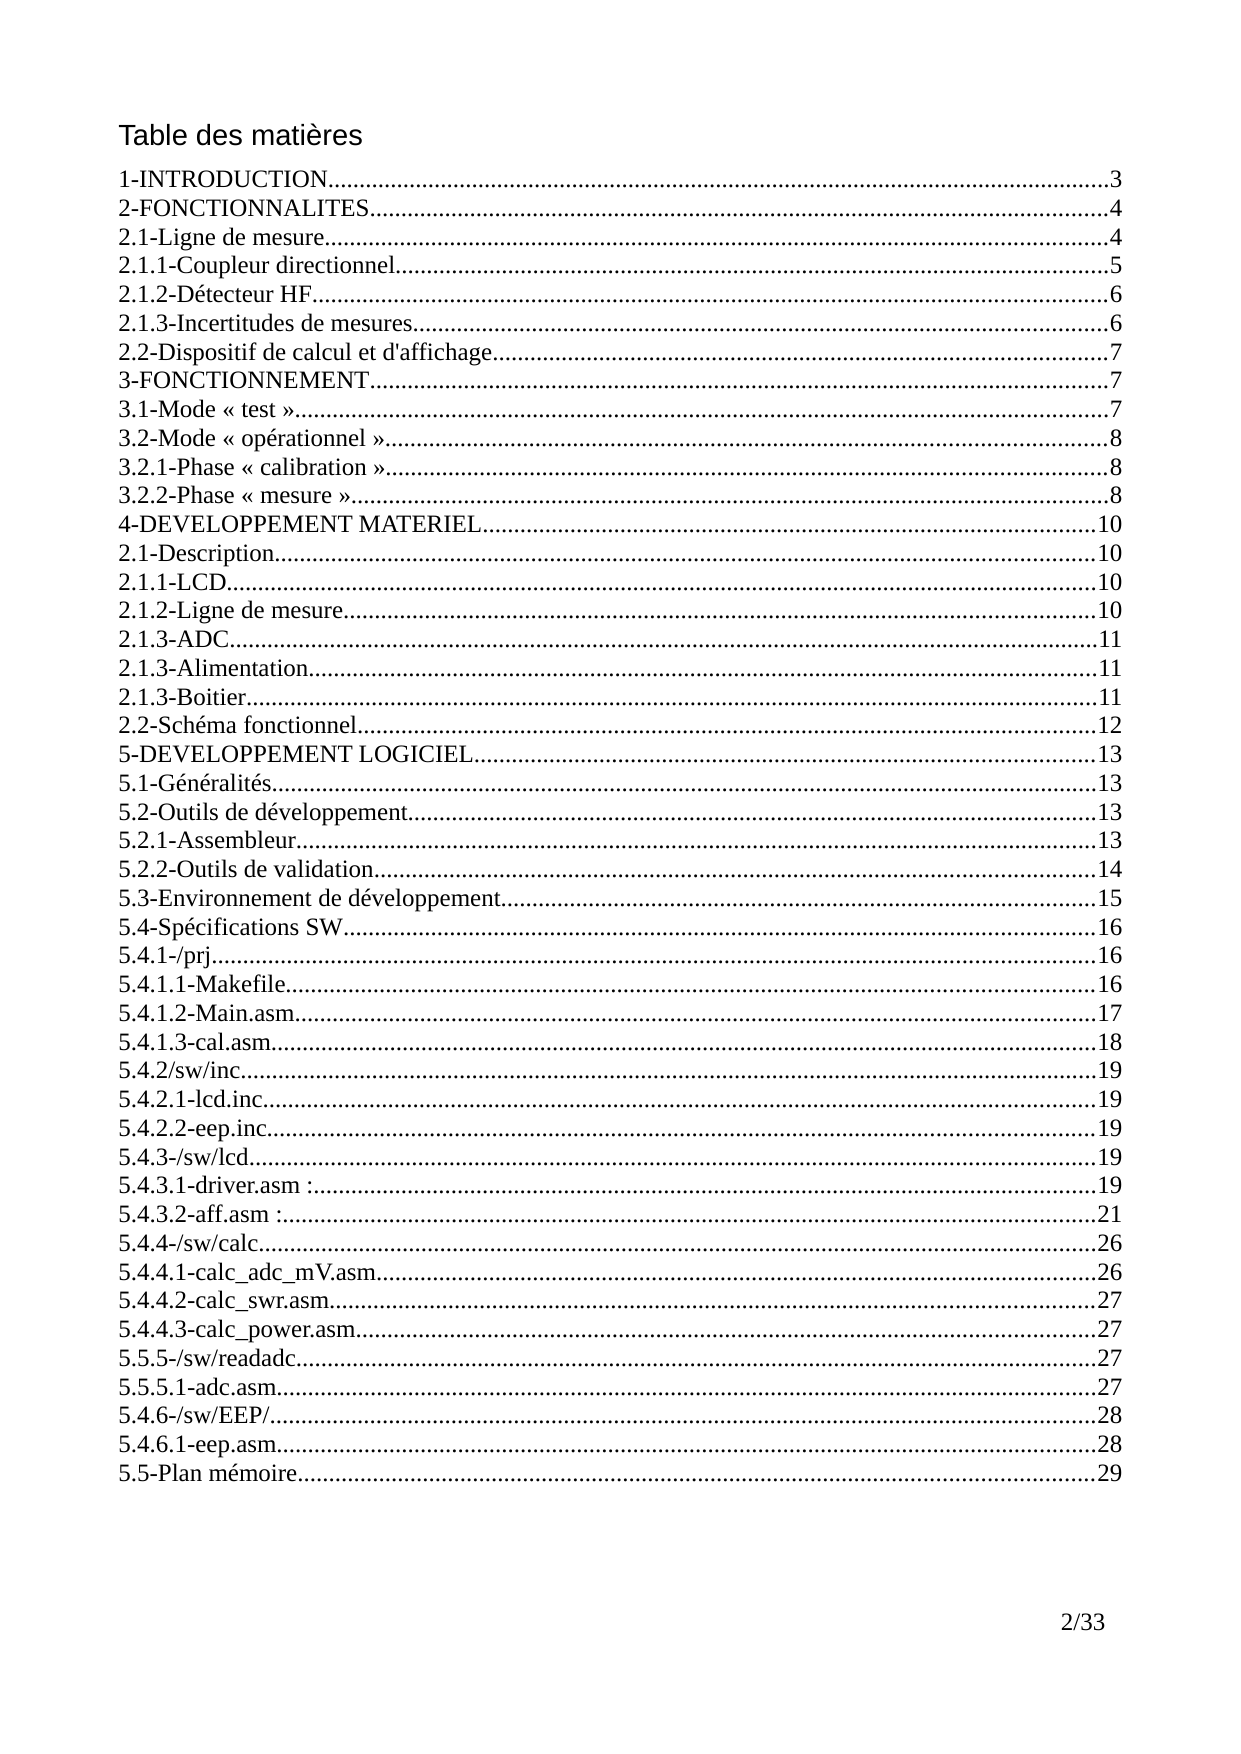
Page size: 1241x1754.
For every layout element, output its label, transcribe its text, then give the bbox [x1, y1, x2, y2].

text 3.2.2-Phase « mesure » 8 [118, 480, 1122, 509]
text 5.3-Environnement de développement 15 [118, 883, 1122, 912]
text 5.4.4.3-calc_power.asm 27 [118, 1314, 1122, 1343]
text 5.1-Généralités 13 [118, 768, 1122, 797]
text 2.1.2-Ligne de mesure 10 [118, 595, 1122, 624]
text 5.5-Plan mémoire 29 [118, 1458, 1122, 1487]
text 5.4.1.2-Main.asm 17 [118, 998, 1122, 1027]
text 5.4.1.3-cal.asm 18 [118, 1027, 1122, 1055]
text 1-INTRODUCTION 3 [118, 164, 1122, 193]
text 5.4.3.1-driver.asm : 19 [118, 1170, 1122, 1199]
text 2.1.1-LCD 10 [118, 567, 1122, 595]
text 5.4.4.1-calc_adc_mV.asm 26 [118, 1257, 1122, 1285]
text 2.1.3-Incertitudes de mesures 6 [118, 308, 1122, 337]
text 5.2.2-Outils de validation 14 [118, 854, 1122, 883]
text 2.1.3-Alimentation 11 [118, 653, 1122, 682]
text 5.4.3.2-aff.asm : 21 [118, 1199, 1122, 1228]
text 5.4-Spécifications SW 16 [118, 912, 1122, 940]
text 3.2.1-Phase « calibration » 8 [118, 452, 1122, 480]
text 5.4.6.1-eep.asm 28 [118, 1429, 1122, 1458]
text 5.4.2/sw/inc 19 [118, 1055, 1122, 1084]
text 3.2-Mode « opérationnel » 8 [118, 423, 1122, 452]
text 4-DEVELOPPEMENT MATERIEL 10 [118, 509, 1122, 538]
text 5.5.5-/sw/readadc 27 [118, 1343, 1122, 1372]
text 2.1.3-ADC 11 [118, 624, 1122, 653]
text 2-FONCTIONNALITES 4 [118, 193, 1122, 222]
text 5.4.4.2-calc_swr.asm 27 [118, 1285, 1122, 1314]
text 2.2-Dispositif de calcul et d'affichage 7 [118, 337, 1122, 365]
text 2.1.1-Coupleur directionnel 5 [118, 250, 1122, 279]
text 5.2.1-Assembleur 13 [118, 825, 1122, 854]
text 5.4.1.1-Makefile 16 [118, 969, 1122, 998]
text 5.4.2.2-eep.inc 19 [118, 1113, 1122, 1142]
text 5.4.6-/sw/EEP/ 28 [118, 1400, 1122, 1429]
text 5-DEVELOPPEMENT LOGICIEL 13 [118, 739, 1122, 768]
text 5.4.3-/sw/lcd 19 [118, 1142, 1122, 1170]
text 5.5.5.1-adc.asm 27 [118, 1372, 1122, 1400]
text 2.1.2-Détecteur HF 6 [118, 279, 1122, 308]
text 5.2-Outils de développement 13 [118, 797, 1122, 825]
text 5.4.1-/prj 16 [118, 940, 1122, 969]
text 3.1-Mode « test » 7 [118, 394, 1122, 423]
text 2.1-Ligne de mesure 4 [118, 222, 1122, 250]
text 3-FONCTIONNEMENT 7 [118, 365, 1122, 394]
text 2.1-Description 10 [118, 538, 1122, 567]
text 5.4.2.1-lcd.inc 19 [118, 1084, 1122, 1113]
text 2.1.3-Boitier 11 [118, 682, 1122, 710]
text 5.4.4-/sw/calc 26 [118, 1228, 1122, 1257]
subtitle Table des matières [118, 118, 1122, 152]
text 2.2-Schéma fonctionnel 12 [118, 710, 1122, 739]
